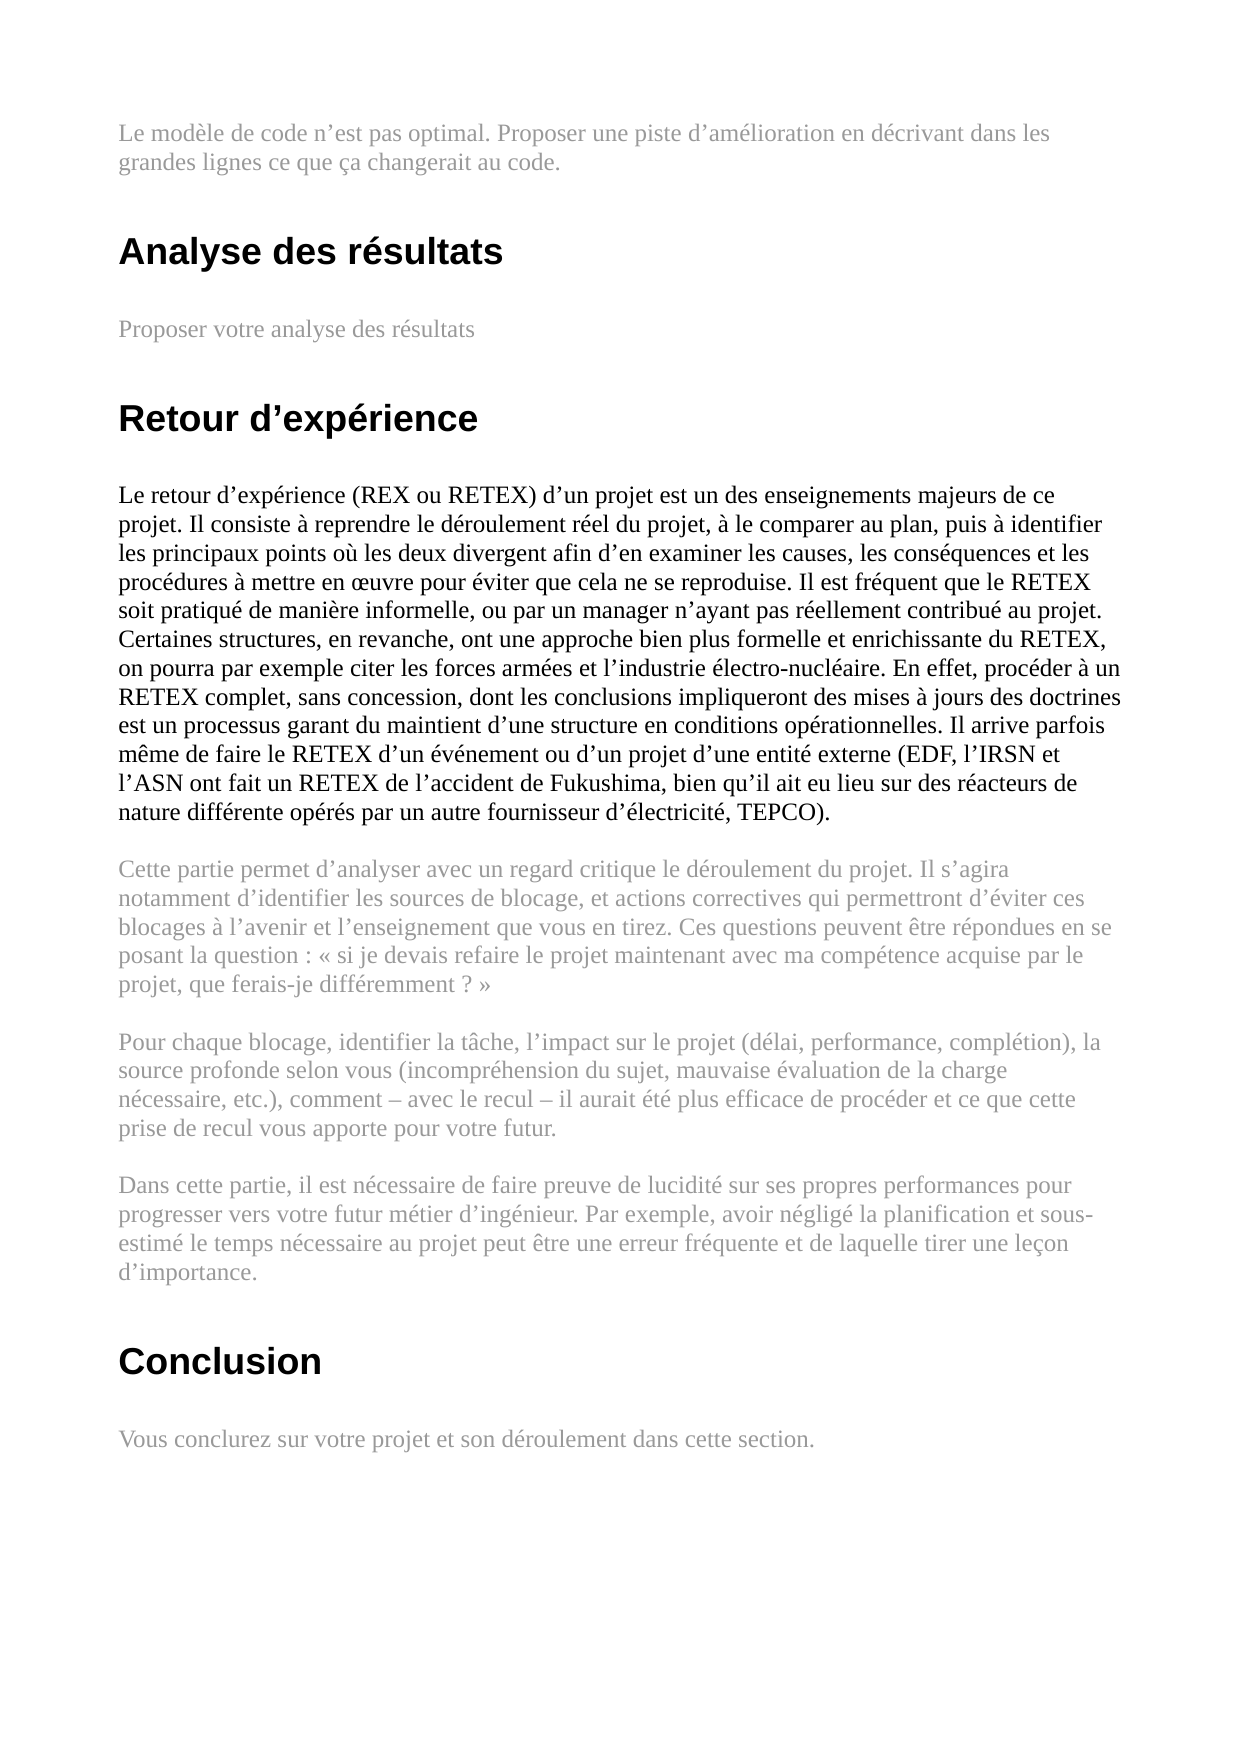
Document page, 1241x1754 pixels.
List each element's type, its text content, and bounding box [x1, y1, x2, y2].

subtitle Retour d’expérience [118, 396, 1122, 439]
text Dans cette partie, il est nécessaire de faire preuve de lucidité sur ses propres performances pour progresser vers votre futur métier d’ingénieur. Par exemple, avoir négligé la planification et sous-estimé le temps nécessaire au projet peut être une erreur fréquente et de laquelle tirer une leçon d’importance. [118, 1171, 1122, 1286]
text Vous conclurez sur votre projet et son déroulement dans cette section. [118, 1424, 1122, 1452]
text Proposer votre analyse des résultats [118, 314, 1122, 342]
text Pour chaque blocage, identifier la tâche, l’impact sur le projet (délai, performance, complétion), la source profonde selon vous (incompréhension du sujet, mauvaise évaluation de la charge nécessaire, etc.), comment – avec le recul – il aurait été plus efficace de procéder et ce que cette prise de recul vous apporte pour votre futur. [118, 1027, 1122, 1142]
text Le retour d’expérience (REX ou RETEX) d’un projet est un des enseignements majeurs de ce projet. Il consiste à reprendre le déroulement réel du projet, à le comparer au plan, puis à identifier les principaux points où les deux divergent afin d’en examiner les causes, les conséquences et les procédures à mettre en œuvre pour éviter que cela ne se reproduise. Il est fréquent que le RETEX soit pratiqué de manière informelle, ou par un manager n’ayant pas réellement contribué au projet. Certaines structures, en revanche, ont une approche bien plus formelle et enrichissante du RETEX, on pourra par exemple citer les forces armées et l’industrie électro-nucléaire. En effet, procéder à un RETEX complet, sans concession, dont les conclusions impliqueront des mises à jours des doctrines est un processus garant du maintient d’une structure en conditions opérationnelles. Il arrive parfois même de faire le RETEX d’un événement ou d’un projet d’une entité externe (EDF, l’IRSN et l’ASN ont fait un RETEX de l’accident de Fukushima, bien qu’il ait eu lieu sur des réacteurs de nature différente opérés par un autre fournisseur d’électricité, TEPCO). [118, 481, 1122, 826]
subtitle Conclusion [118, 1339, 1122, 1382]
text Le modèle de code n’est pas optimal. Proposer une piste d’amélioration en décrivant dans les grandes lignes ce que ça changerait au code. [118, 118, 1122, 176]
text Cette partie permet d’analyser avec un regard critique le déroulement du projet. Il s’agira notamment d’identifier les sources de blocage, et actions correctives qui permettront d’éviter ces blocages à l’avenir et l’enseignement que vous en tirez. Ces questions peuvent être répondues en se posant la question : « si je devais refaire le projet maintenant avec ma compétence acquise par le projet, que ferais-je différemment ? » [118, 854, 1122, 998]
subtitle Analyse des résultats [118, 229, 1122, 272]
